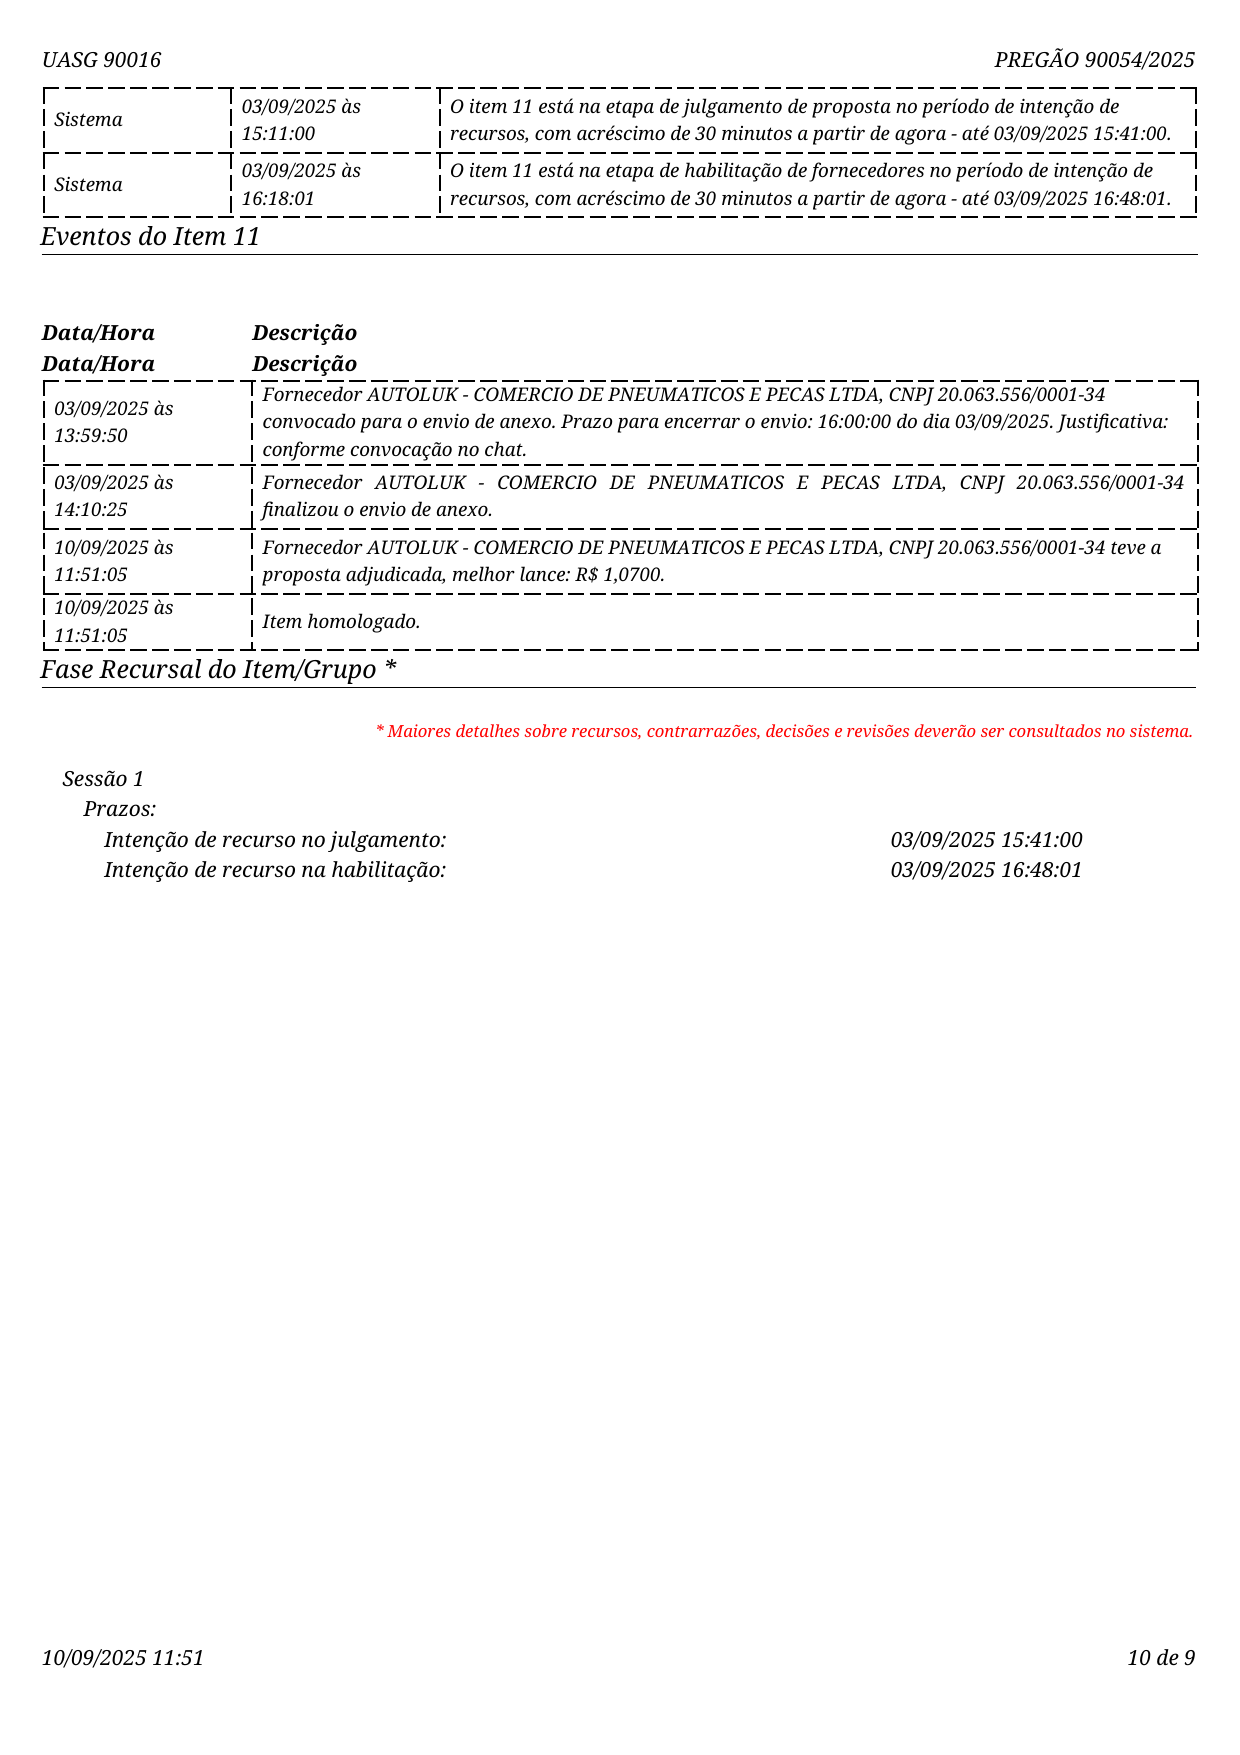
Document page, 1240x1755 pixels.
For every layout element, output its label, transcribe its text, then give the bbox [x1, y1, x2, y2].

table_cell Fornecedor AUTOLUK - COMERCIO DE PNEUMATICOS E PECAS LTDA, CNPJ 20.063.556/0001-34 finalizou o envio de anexo. [252, 464, 1198, 528]
table_cell 03/09/2025 16:48:01 [518, 855, 1085, 885]
text * Maiores detalhes sobre recursos, contrarrazões, decisões e revisões deverão ser consultados no sistema. [42, 720, 1196, 743]
table_cell Item homologado. [252, 593, 1198, 649]
text Fase Recursal do Item/Grupo * [40, 651, 1198, 685]
table_cell 03/09/2025 15:41:00 [518, 825, 1085, 855]
table_cell O item 11 está na etapa de habilitação de fornecedores no período de intenção de recursos, com acréscimo de 30 minutos a partir de agora - até 03/09/2025 16:48:01. [440, 152, 1196, 216]
text Data/Hora Descrição [42, 349, 1198, 377]
table_cell Sistema [44, 152, 231, 216]
table_header Sessão 1 Prazos: [63, 764, 518, 825]
table_header [518, 764, 1085, 825]
table_cell Sistema [44, 87, 231, 152]
text Data/Hora Descrição [42, 318, 1198, 346]
text Eventos do Item 11 [40, 218, 1198, 252]
table_cell 03/09/2025 às 16:18:01 [231, 152, 439, 216]
table_cell 03/09/2025 às 15:11:00 [231, 87, 439, 152]
table_cell 10/09/2025 às 11:51:05 [44, 528, 252, 593]
table_header Fornecedor AUTOLUK - COMERCIO DE PNEUMATICOS E PECAS LTDA, CNPJ 20.063.556/0001-34 convocado para o envio de anexo. Prazo para encerrar o envio: 16:00:00 do dia 03/09/2025. Justificativa: conforme convocação no chat. [252, 380, 1198, 463]
table_cell Intenção de recurso na habilitação: [63, 855, 518, 885]
table_cell Intenção de recurso no julgamento: [63, 825, 518, 855]
table_cell 03/09/2025 às 14:10:25 [44, 464, 252, 528]
table_cell O item 11 está na etapa de julgamento de proposta no período de intenção de recursos, com acréscimo de 30 minutos a partir de agora - até 03/09/2025 15:41:00. [440, 87, 1196, 152]
table_header 03/09/2025 às 13:59:50 [44, 380, 252, 463]
table_cell Fornecedor AUTOLUK - COMERCIO DE PNEUMATICOS E PECAS LTDA, CNPJ 20.063.556/0001-34 teve a proposta adjudicada, melhor lance: R$ 1,0700. [252, 528, 1198, 593]
table_cell 10/09/2025 às 11:51:05 [44, 593, 252, 649]
